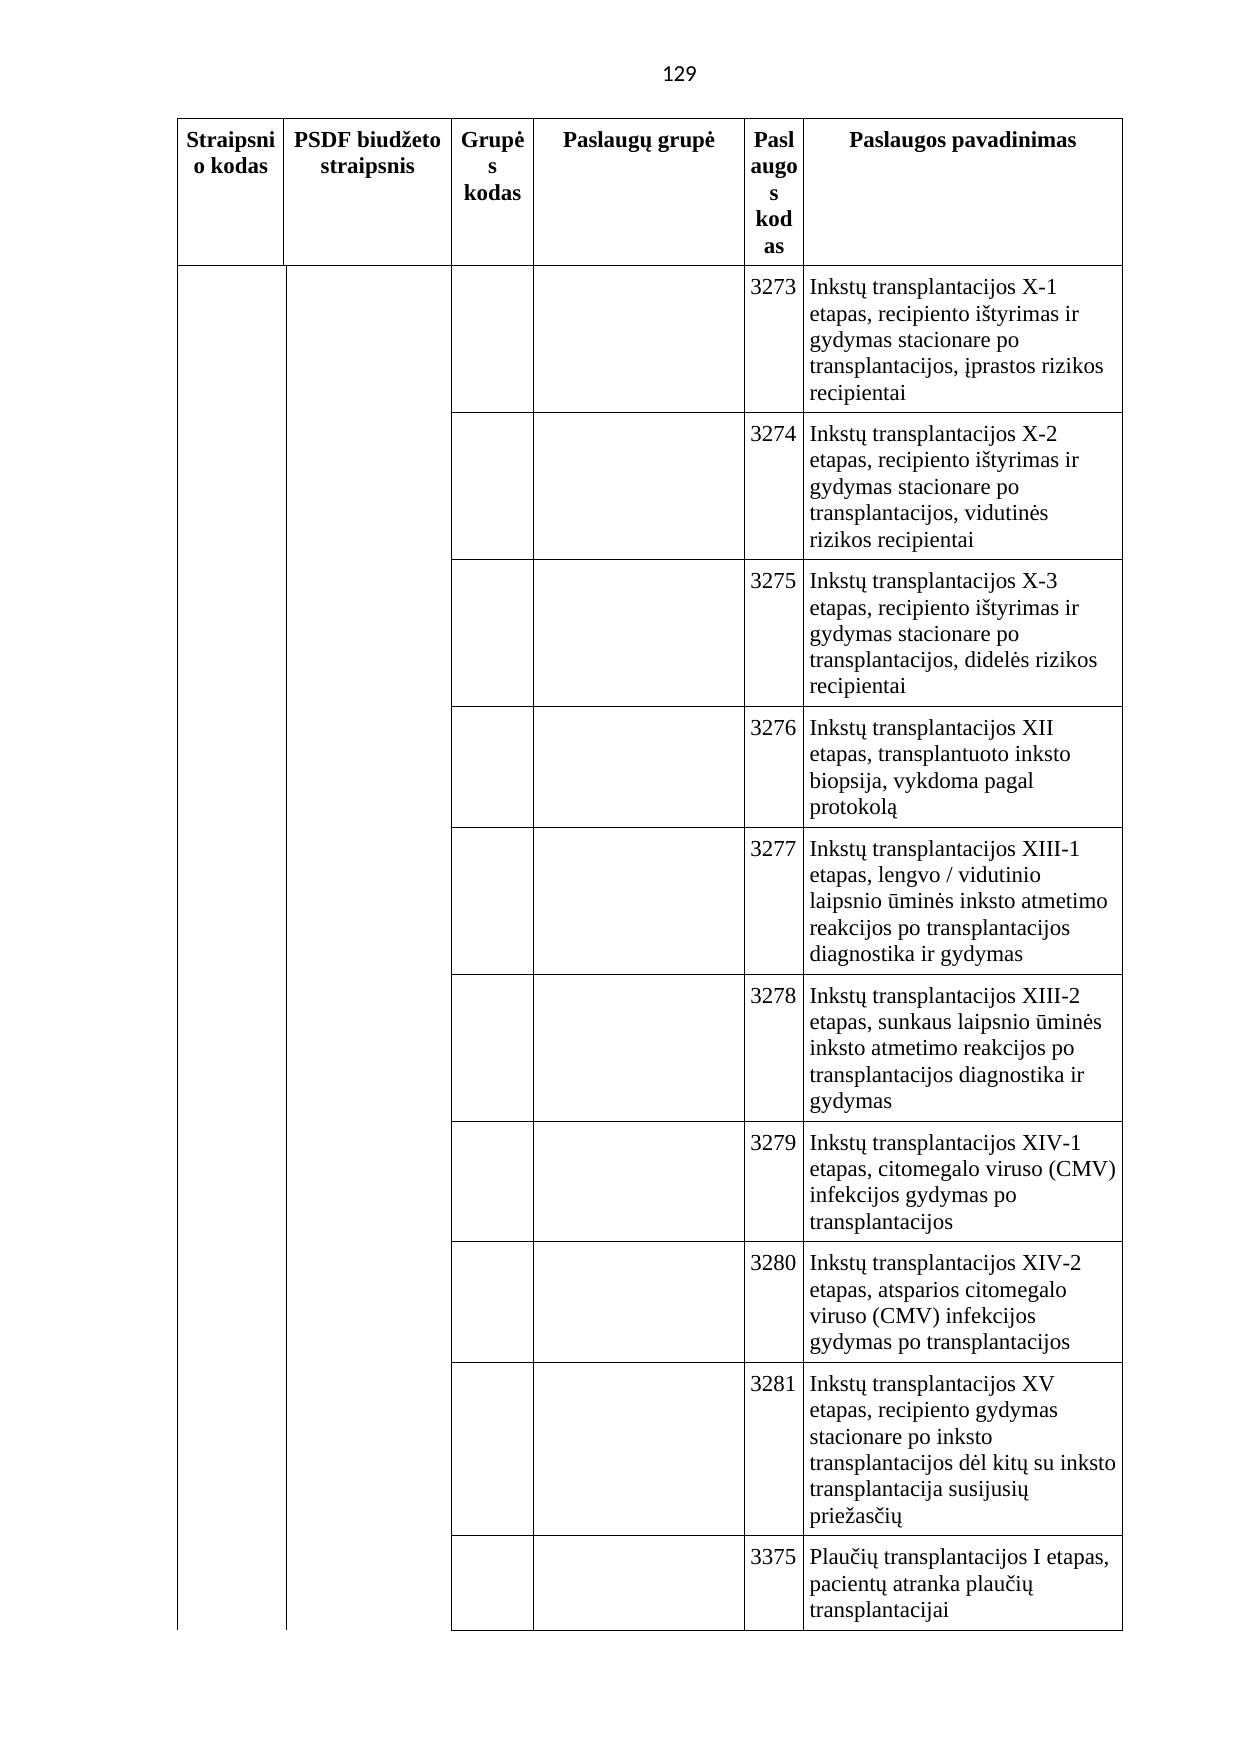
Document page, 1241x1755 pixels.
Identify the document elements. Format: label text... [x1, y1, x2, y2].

table_cell 3279 [745, 1122, 803, 1241]
table_cell 3277 [745, 828, 803, 974]
table_cell [452, 413, 533, 559]
table_cell [287, 1362, 451, 1535]
table_cell [287, 266, 451, 412]
table_header Paslaugos pavadinimas [804, 119, 1122, 265]
table_cell [178, 1121, 286, 1241]
table_cell [534, 266, 744, 412]
table_cell [287, 1535, 451, 1629]
table_cell [287, 412, 451, 559]
table_cell Inkstų transplantacijos X-2 etapas, recipiento ištyrimas ir gydymas stacionare po transplantacijos, vidutinės rizikos recipientai [804, 413, 1122, 559]
table_cell [287, 1121, 451, 1241]
table_cell Plaučių transplantacijos I etapas, pacientų atranka plaučių transplantacijai [804, 1536, 1122, 1629]
table_header Paslaugos kodas [745, 119, 803, 265]
table_cell [178, 412, 286, 559]
table_cell [287, 559, 451, 706]
table_cell 3274 [745, 413, 803, 559]
table_cell [178, 974, 286, 1121]
table_header Grupės kodas [452, 119, 533, 265]
table_cell 3275 [745, 560, 803, 706]
table_cell Inkstų transplantacijos XIV-1 etapas, citomegalo viruso (CMV) infekcijos gydymas po transplantacijos [804, 1122, 1122, 1241]
table_cell [452, 1536, 533, 1629]
table_cell Inkstų transplantacijos XII etapas, transplantuoto inksto biopsija, vykdoma pagal protokolą [804, 707, 1122, 827]
table_cell [452, 975, 533, 1121]
table_cell Inkstų transplantacijos XV etapas, recipiento gydymas stacionare po inksto transplantacijos dėl kitų su inksto transplantacija susijusių priežasčių [804, 1363, 1122, 1535]
table_cell 3281 [745, 1363, 803, 1535]
table_cell 3375 [745, 1536, 803, 1629]
table_cell [452, 266, 533, 412]
table_cell [534, 1242, 744, 1362]
table_cell 3276 [745, 707, 803, 827]
table_cell [287, 706, 451, 827]
table_cell [534, 828, 744, 974]
table_cell [534, 707, 744, 827]
table_cell [452, 1363, 533, 1535]
table_cell [178, 706, 286, 827]
table_cell [178, 559, 286, 706]
table_cell Inkstų transplantacijos XIV-2 etapas, atsparios citomegalo viruso (CMV) infekcijos gydymas po transplantacijos [804, 1242, 1122, 1362]
table_cell [534, 1122, 744, 1241]
table_cell [178, 266, 286, 412]
table_cell [534, 560, 744, 706]
table_header PSDF biudžeto straipsnis [284, 119, 451, 265]
table_cell [178, 1241, 286, 1362]
table_cell [178, 1362, 286, 1535]
table_cell Inkstų transplantacijos X-1 etapas, recipiento ištyrimas ir gydymas stacionare po transplantacijos, įprastos rizikos recipientai [804, 266, 1122, 412]
table_cell [178, 827, 286, 974]
table_cell 3278 [745, 975, 803, 1121]
table_header Straipsnio kodas [178, 119, 283, 265]
table_cell [452, 1242, 533, 1362]
table_cell [287, 974, 451, 1121]
table_cell 3273 [745, 266, 803, 412]
table_cell Inkstų transplantacijos XIII-1 etapas, lengvo / vidutinio laipsnio ūminės inksto atmetimo reakcijos po transplantacijos diagnostika ir gydymas [804, 828, 1122, 974]
table_cell [534, 413, 744, 559]
table_cell [452, 828, 533, 974]
table_cell 3280 [745, 1242, 803, 1362]
table_cell [534, 975, 744, 1121]
table_cell [534, 1363, 744, 1535]
table_cell [178, 1535, 286, 1629]
table_cell [452, 560, 533, 706]
table_cell [534, 1536, 744, 1629]
table_cell [287, 827, 451, 974]
table_cell [452, 707, 533, 827]
table_cell [287, 1241, 451, 1362]
table_cell [452, 1122, 533, 1241]
table_header Paslaugų grupė [534, 119, 744, 265]
table_cell Inkstų transplantacijos XIII-2 etapas, sunkaus laipsnio ūminės inksto atmetimo reakcijos po transplantacijos diagnostika ir gydymas [804, 975, 1122, 1121]
table_cell Inkstų transplantacijos X-3 etapas, recipiento ištyrimas ir gydymas stacionare po transplantacijos, didelės rizikos recipientai [804, 560, 1122, 706]
